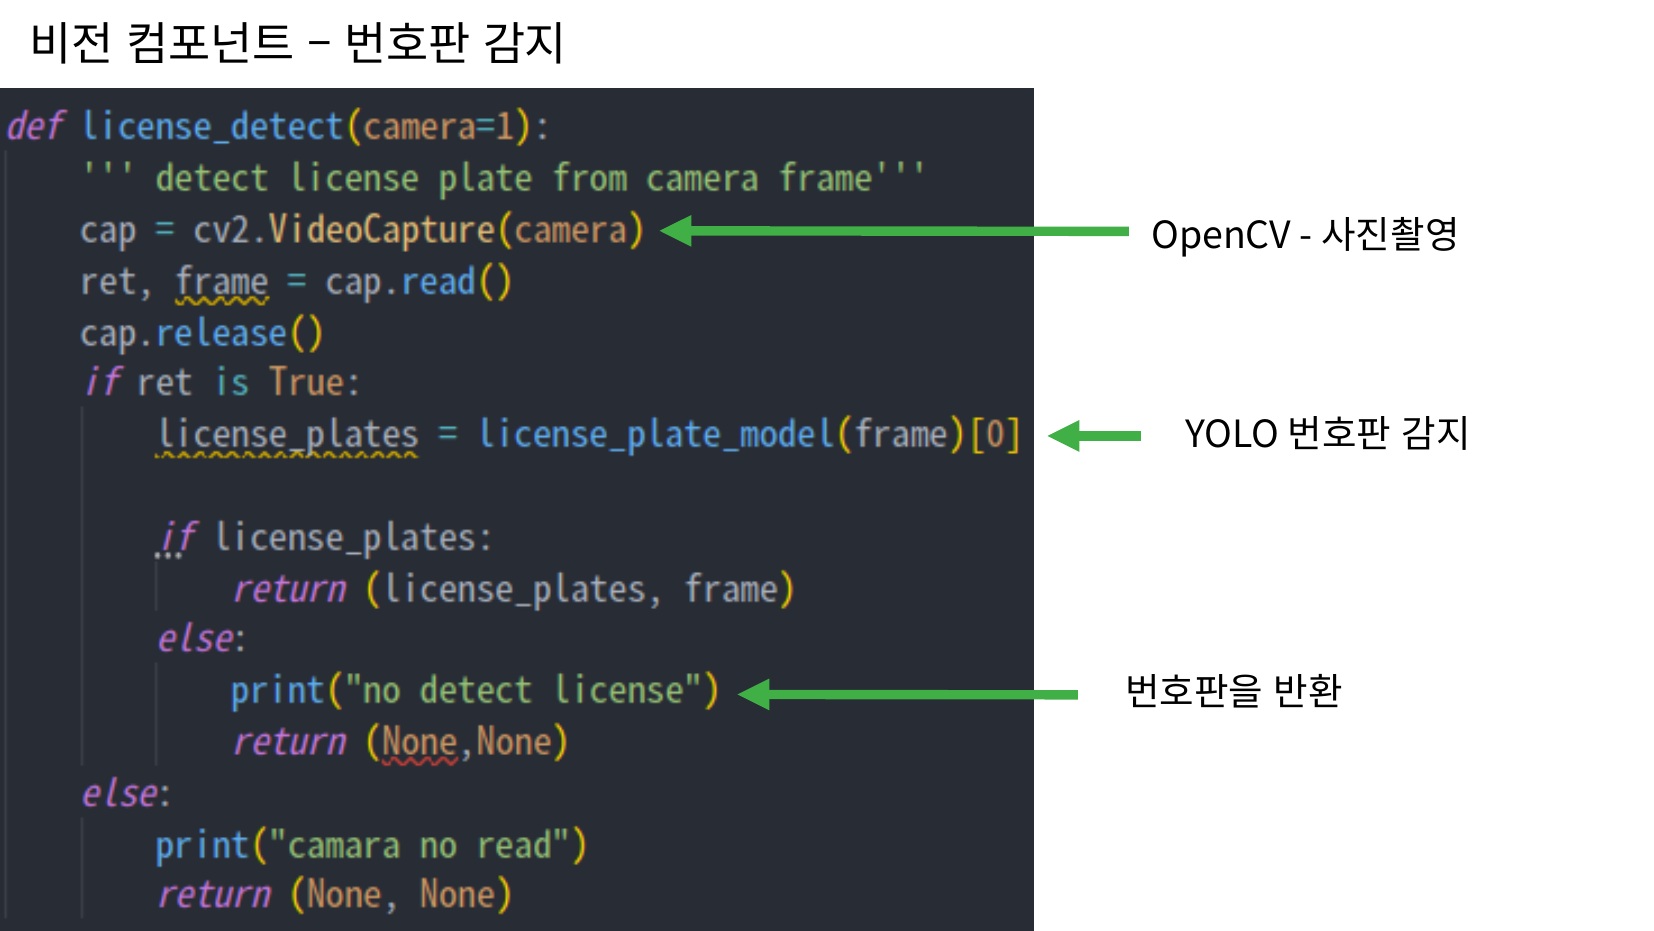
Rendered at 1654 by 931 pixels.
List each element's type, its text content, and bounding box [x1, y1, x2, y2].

text_box 번호판을 반환 [1110, 654, 1358, 724]
title 비전 컴포넌트 – 번호판 감지 [29, 0, 621, 82]
picture [0, 88, 1034, 931]
text_box YOLO 번호판 감지 [1170, 396, 1520, 484]
text_box OpenCV - 사진촬영 [1136, 197, 1531, 285]
